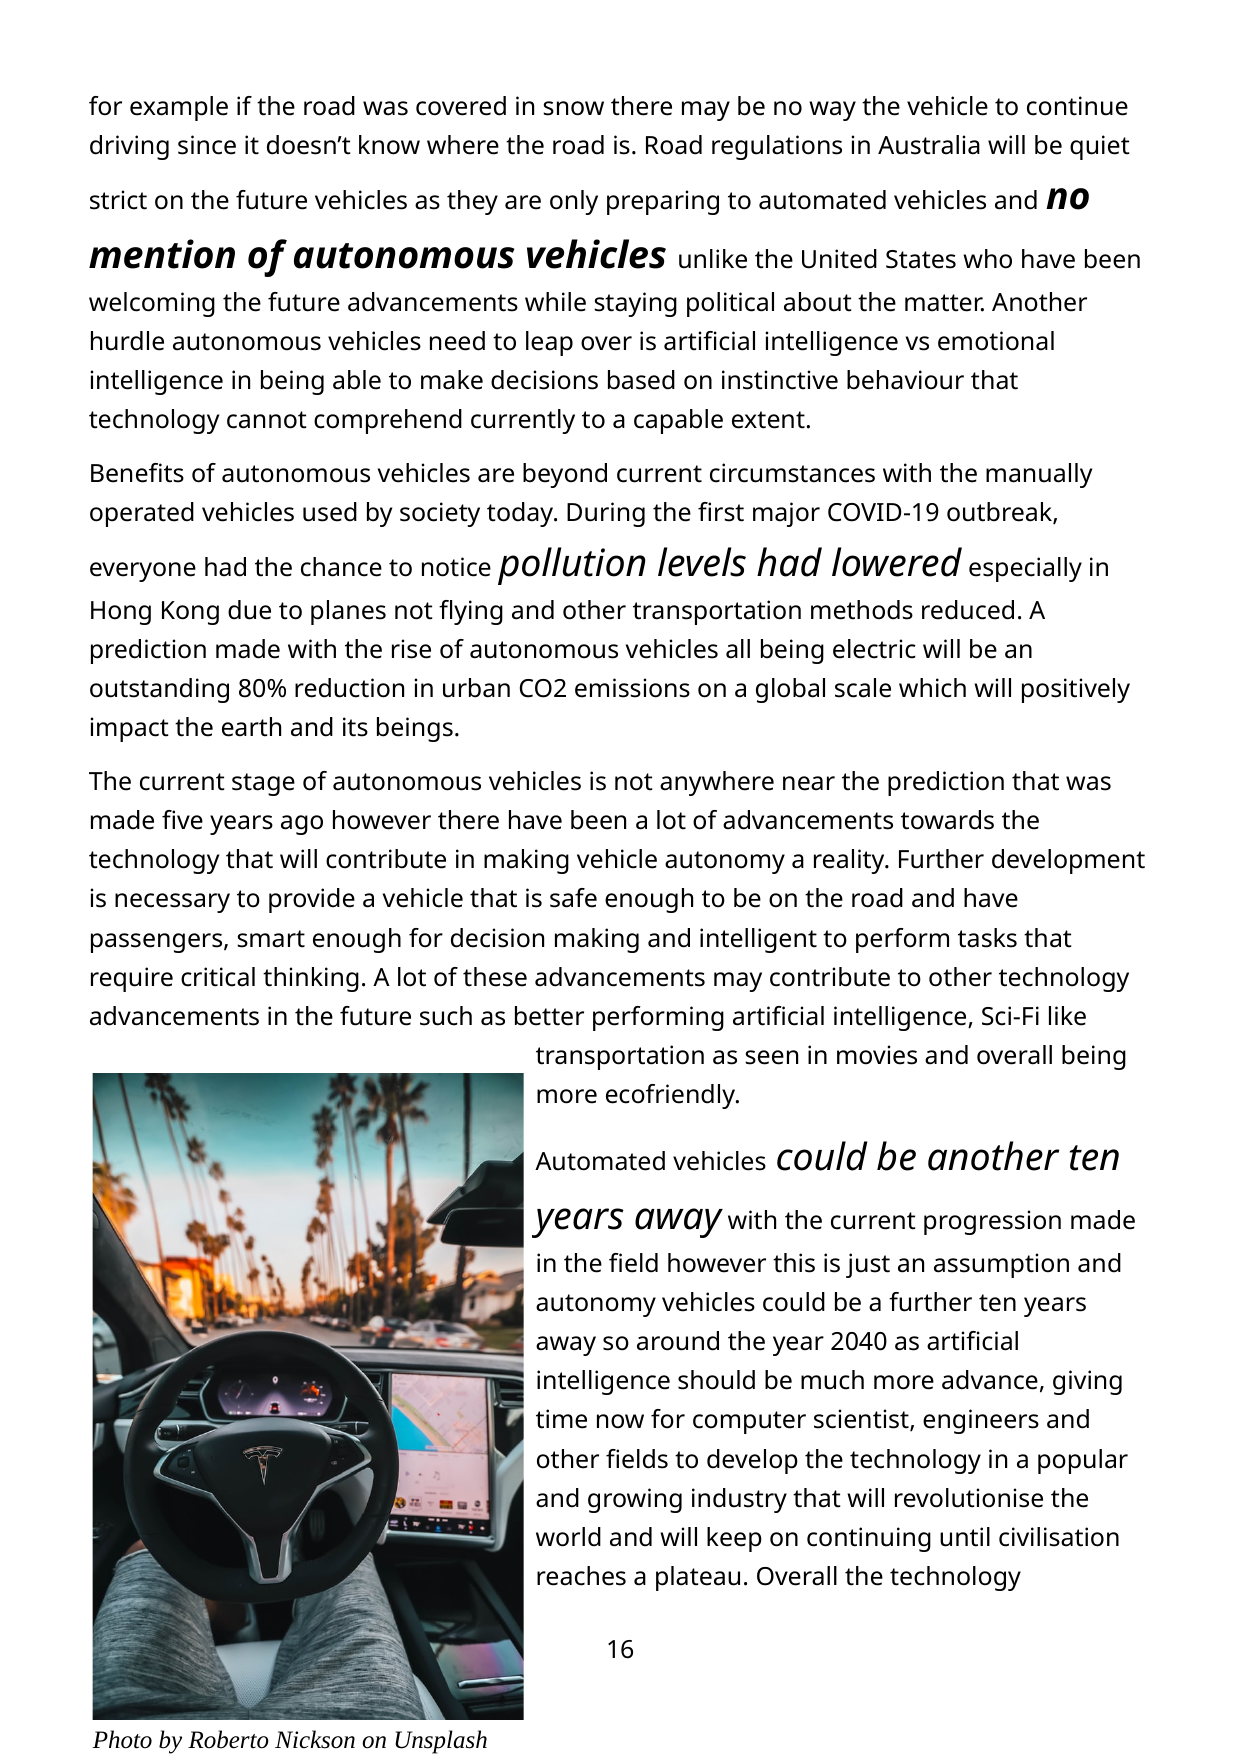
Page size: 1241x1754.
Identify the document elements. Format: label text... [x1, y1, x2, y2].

text Automated vehicles could be another ten years away with the current progression made in the field however this is just an assumption and autonomy vehicles could be a further ten years away so around the year 2040 as artificial intelligence should be much more advance, giving time now for computer scientist, engineers and other fields to develop the technology in a popular and growing industry that will revolutionise the world and will keep on continuing until civilisation reaches a plateau. Overall the technology [524, 1131, 1152, 1593]
text for example if the road was covered in snow there may be no way the vehicle to continue driving since it doesn’t know where the road is. Road regulations in Australia will be quiet strict on the future vehicles as they are only preparing to automated vehicles and no mention of autonomous vehicles unlike the United States who have been welcoming the future advancements while staying political about the matter. Another hurdle autonomous vehicles need to leap over is artificial intelligence vs emotional intelligence in being able to make decisions based on instinctive behaviour that technology cannot comprehend currently to a capable extent. [88, 88, 1152, 436]
text Photo by Roberto Nickson on Unsplash [93, 1720, 524, 1754]
text Benefits of autonomous vehicles are beyond current circumstances with the manually operated vehicles used by society today. During the first major COVID-19 outbreak, everyone had the chance to notice pollution levels had lowered especially in Hong Kong due to planes not flying and other transportation methods reduced. A prediction made with the rise of autonomous vehicles all being electric will be an outstanding 80% reduction in urban CO2 emissions on a global scale which will positively impact the earth and its beings. [88, 455, 1152, 744]
text The current stage of autonomous vehicles is not anywhere near the prediction that was made five years ago however there have been a lot of advancements towards the technology that will contribute in making vehicle autonomy a reality. Further development is necessary to provide a vehicle that is safe enough to be on the road and have passengers, smart enough for decision making and intelligent to perform tasks that require critical thinking. A lot of these advancements may contribute to other technology advancements in the future such as better performing artificial intelligence, Sci-Fi like transportation as seen in movies and overall being more ecofriendly. [88, 764, 1152, 1111]
picture [92, 1073, 524, 1720]
